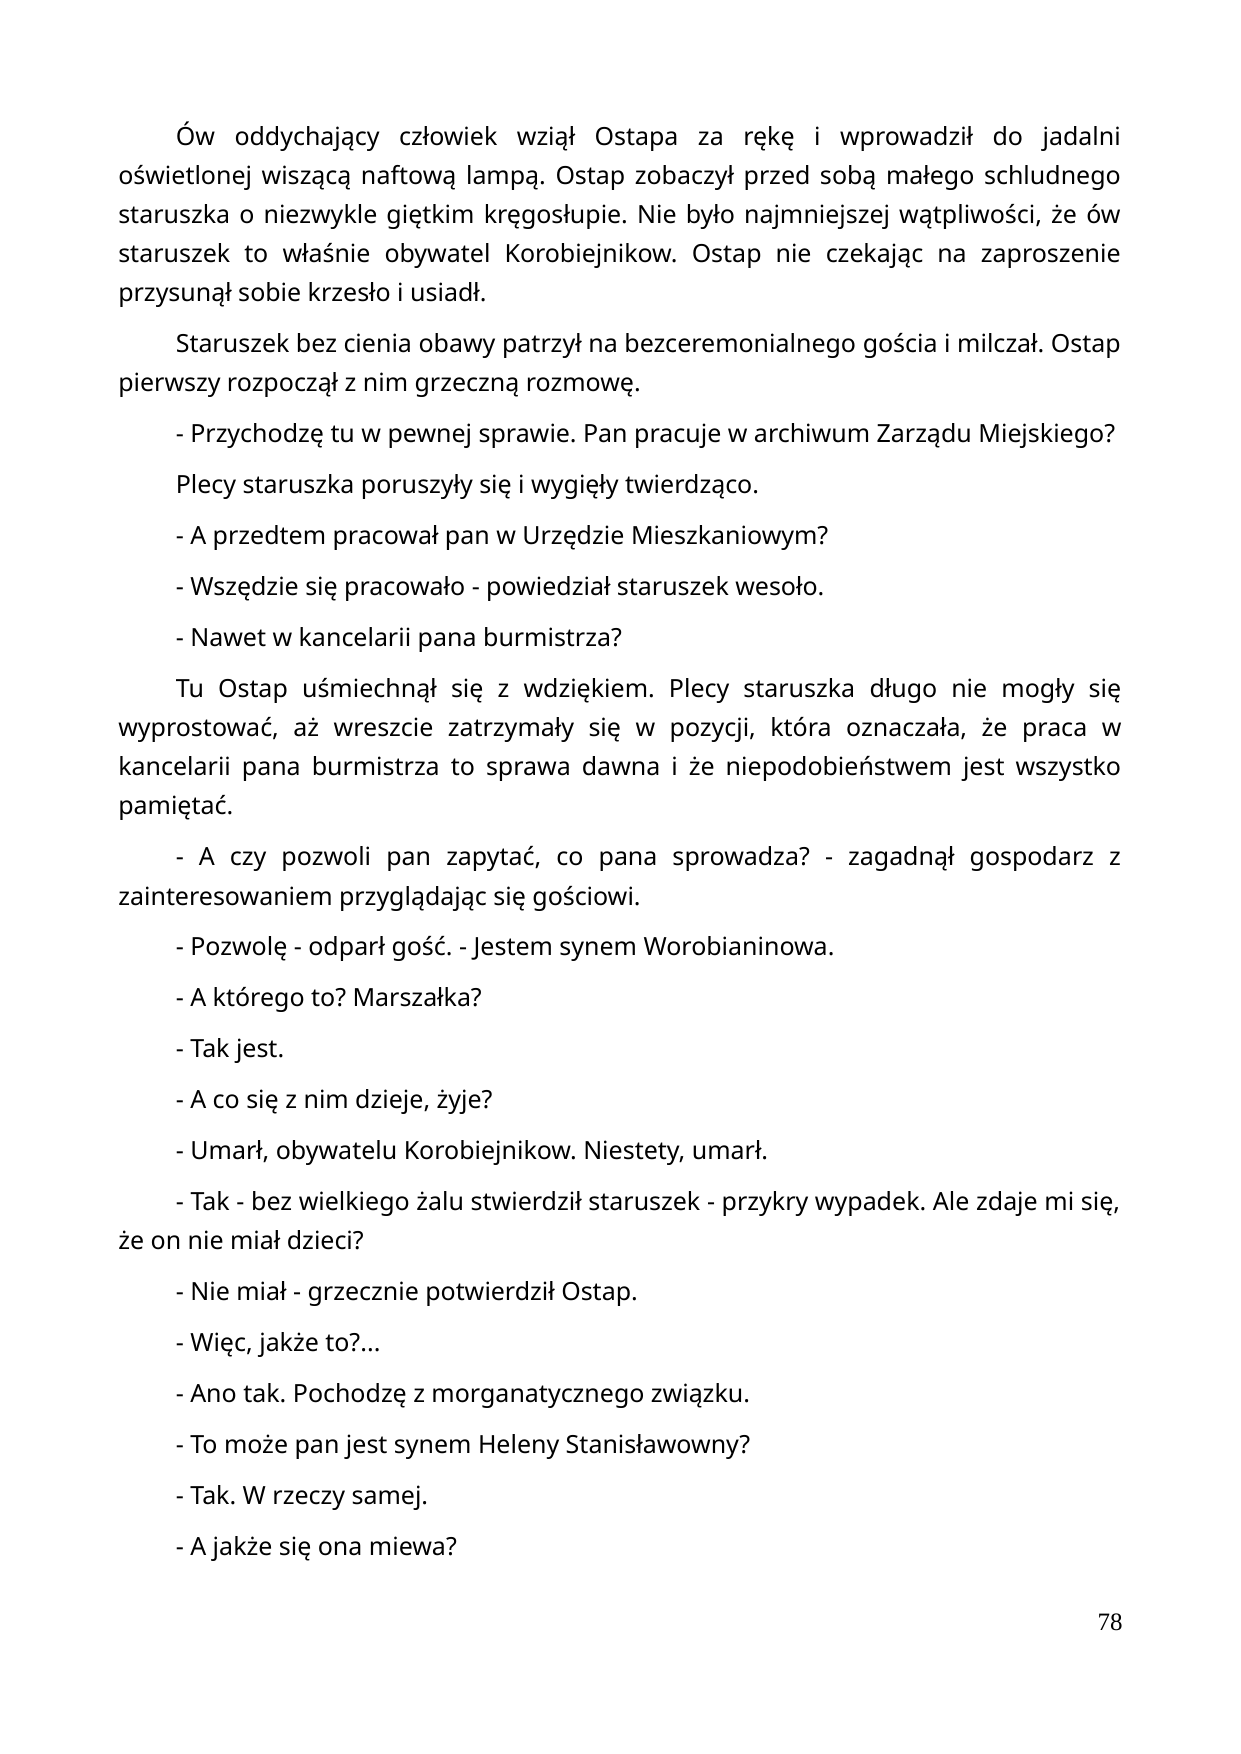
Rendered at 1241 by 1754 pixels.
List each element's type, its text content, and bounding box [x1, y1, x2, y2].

text Ów oddychający człowiek wziął Ostapa za rękę i wprowadził do jadalni oświetlonej wiszącą naftową lampą. Ostap zobaczył przed sobą małego schludnego staruszka o niezwykle giętkim kręgosłupie. Nie było najmniejszej wątpliwości, że ów staruszek to właśnie obywatel Korobiejnikow. Ostap nie czekając na zaproszenie przysunął sobie krzesło i usiadł. [118, 118, 1122, 309]
text - Nie miał - grzecznie potwierdził Ostap. [118, 1274, 1122, 1308]
text - To może pan jest synem Heleny Stanisławowny? [118, 1427, 1122, 1461]
text Staruszek bez cienia obawy patrzył na bezceremonialnego gościa i milczał. Ostap pierwszy rozpoczął z nim grzeczną rozmowę. [118, 326, 1122, 399]
text - Przychodzę tu w pewnej sprawie. Pan pracuje w archiwum Zarządu Miejskiego? [118, 416, 1122, 450]
text - Ano tak. Pochodzę z morganatycznego związku. [118, 1376, 1122, 1410]
text - Tak. W rzeczy samej. [118, 1478, 1122, 1512]
text - Wszędzie się pracowało - powiedział staruszek wesoło. [118, 569, 1122, 603]
text - Tak - bez wielkiego żalu stwierdził staruszek - przykry wypadek. Ale zdaje mi się, że on nie miał dzieci? [118, 1184, 1122, 1257]
text - A co się z nim dzieje, żyje? [118, 1082, 1122, 1116]
text - Nawet w kancelarii pana burmistrza? [118, 619, 1122, 654]
text Tu Ostap uśmiechnął się z wdziękiem. Plecy staruszka długo nie mogły się wyprostować, aż wreszcie zatrzymały się w pozycji, która oznaczała, że praca w kancelarii pana burmistrza to sprawa dawna i że niepodobieństwem jest wszystko pamiętać. [118, 671, 1122, 822]
text - A czy pozwoli pan zapytać, co pana sprowadza? - zagadnął gospodarz z zainteresowaniem przyglądając się gościowi. [118, 839, 1122, 912]
text - A którego to? Marszałka? [118, 980, 1122, 1014]
text Plecy staruszka poruszyły się i wygięły twierdząco. [118, 467, 1122, 501]
text - A przedtem pracował pan w Urzędzie Mieszkaniowym? [118, 518, 1122, 552]
text - Więc, jakże to?... [118, 1325, 1122, 1359]
text - A jakże się ona miewa? [118, 1528, 1122, 1563]
text - Umarł, obywatelu Korobiejnikow. Niestety, umarł. [118, 1133, 1122, 1167]
text - Tak jest. [118, 1031, 1122, 1065]
text - Pozwolę - odparł gość. - Jestem synem Worobianinowa. [118, 929, 1122, 963]
